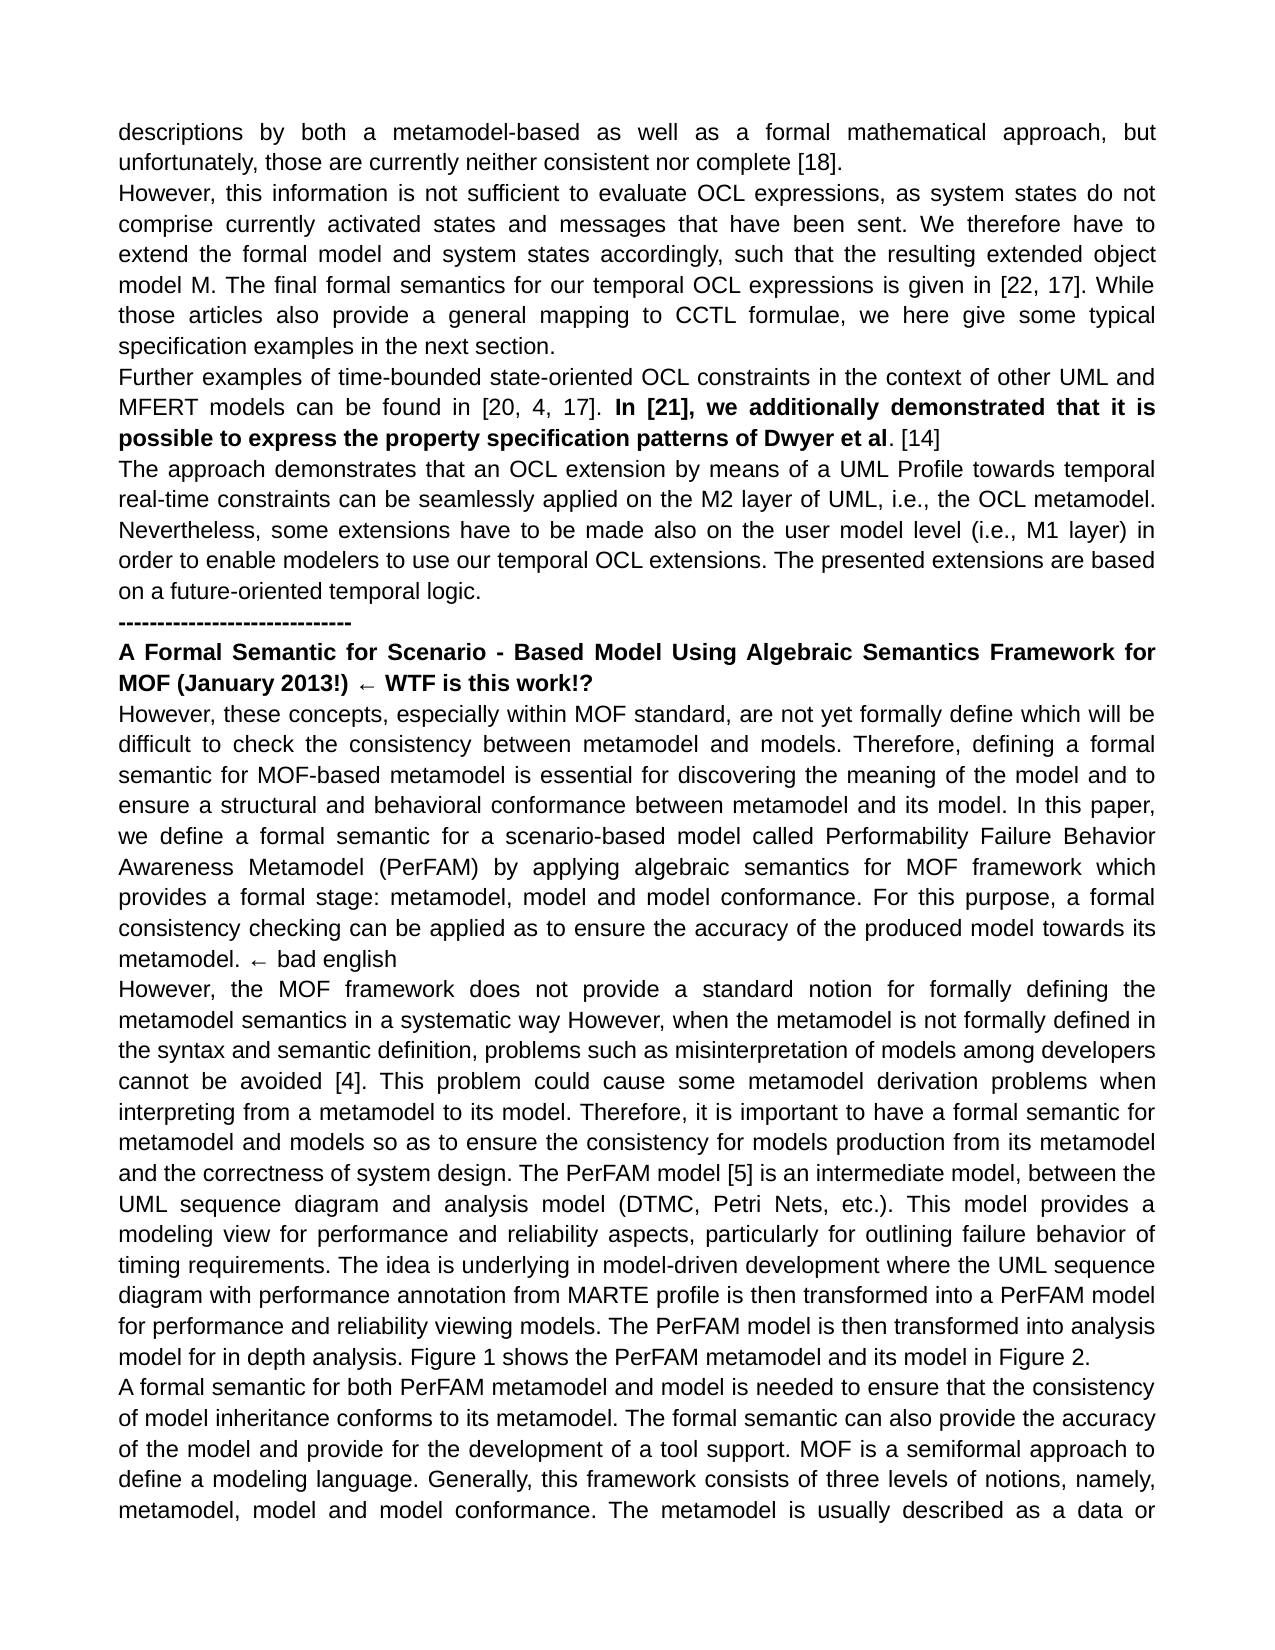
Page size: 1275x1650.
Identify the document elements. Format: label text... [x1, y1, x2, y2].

text However, the MOF framework does not provide a standard notion for formally defining the metamodel semantics in a systematic way However, when the metamodel is not formally defined in the syntax and semantic definition, problems such as misinterpretation of models among developers cannot be avoided [4]. This problem could cause some metamodel derivation problems when interpreting from a metamodel to its model. Therefore, it is important to have a formal semantic for metamodel and models so as to ensure the consistency for models production from its metamodel and the correctness of system design. The PerFAM model [5] is an intermediate model, between the UML sequence diagram and analysis model (DTMC, Petri Nets, etc.). This model provides a modeling view for performance and reliability aspects, particularly for outlining failure behavior of timing requirements. The idea is underlying in model-driven development where the UML sequence diagram with performance annotation from MARTE profile is then transformed into a PerFAM model for performance and reliability viewing models. The PerFAM model is then transformed into analysis model for in depth analysis. Figure 1 shows the PerFAM metamodel and its model in Figure 2. [118, 976, 1157, 1370]
text A Formal Semantic for Scenario - Based Model Using Algebraic Semantics Framework for MOF (January 2013!) ← WTF is this work!? [118, 639, 1157, 696]
text descriptions by both a metamodel-based as well as a formal mathematical approach, but unfortunately, those are currently neither consistent nor complete [18]. [118, 118, 1157, 176]
text ------------------------------ [118, 608, 1157, 635]
text However, this information is not sufficient to evaluate OCL expressions, as system states do not comprise currently activated states and messages that have been sent. We therefore have to extend the formal model and system states accordingly, such that the resulting extended object model M. The final formal semantics for our temporal OCL expressions is given in [22, 17]. While those articles also provide a general mapping to CCTL formulae, we here give some typical specification examples in the next section. [118, 179, 1157, 359]
text However, these concepts, especially within MOF standard, are not yet formally define which will be difficult to check the consistency between metamodel and models. Therefore, defining a formal semantic for MOF-based metamodel is essential for discovering the meaning of the model and to ensure a structural and behavioral conformance between metamodel and its model. In this paper, we define a formal semantic for a scenario-based model called Performability Failure Behavior Awareness Metamodel (PerFAM) by applying algebraic semantics for MOF framework which provides a formal stage: metamodel, model and model conformance. For this purpose, a formal consistency checking can be applied as to ensure the accuracy of the produced model towards its metamodel. ← bad english [118, 700, 1157, 972]
text The approach demonstrates that an OCL extension by means of a UML Profile towards temporal real-time constraints can be seamlessly applied on the M2 layer of UML, i.e., the OCL metamodel. Nevertheless, some extensions have to be made also on the user model level (i.e., M1 layer) in order to enable modelers to use our temporal OCL extensions. The presented extensions are based on a future-oriented temporal logic. [118, 455, 1157, 604]
text A formal semantic for both PerFAM metamodel and model is needed to ensure that the consistency of model inheritance conforms to its metamodel. The formal semantic can also provide the accuracy of the model and provide for the development of a tool support. MOF is a semiformal approach to define a modeling language. Generally, this framework consists of three levels of notions, namely, metamodel, model and model conformance. The metamodel is usually described as a data or [118, 1374, 1157, 1523]
text Further examples of time-bounded state-oriented OCL constraints in the context of other UML and MFERT models can be found in [20, 4, 17]. In [21], we additionally demonstrated that it is possible to express the property specification patterns of Dwyer et al. [14] [118, 363, 1157, 451]
